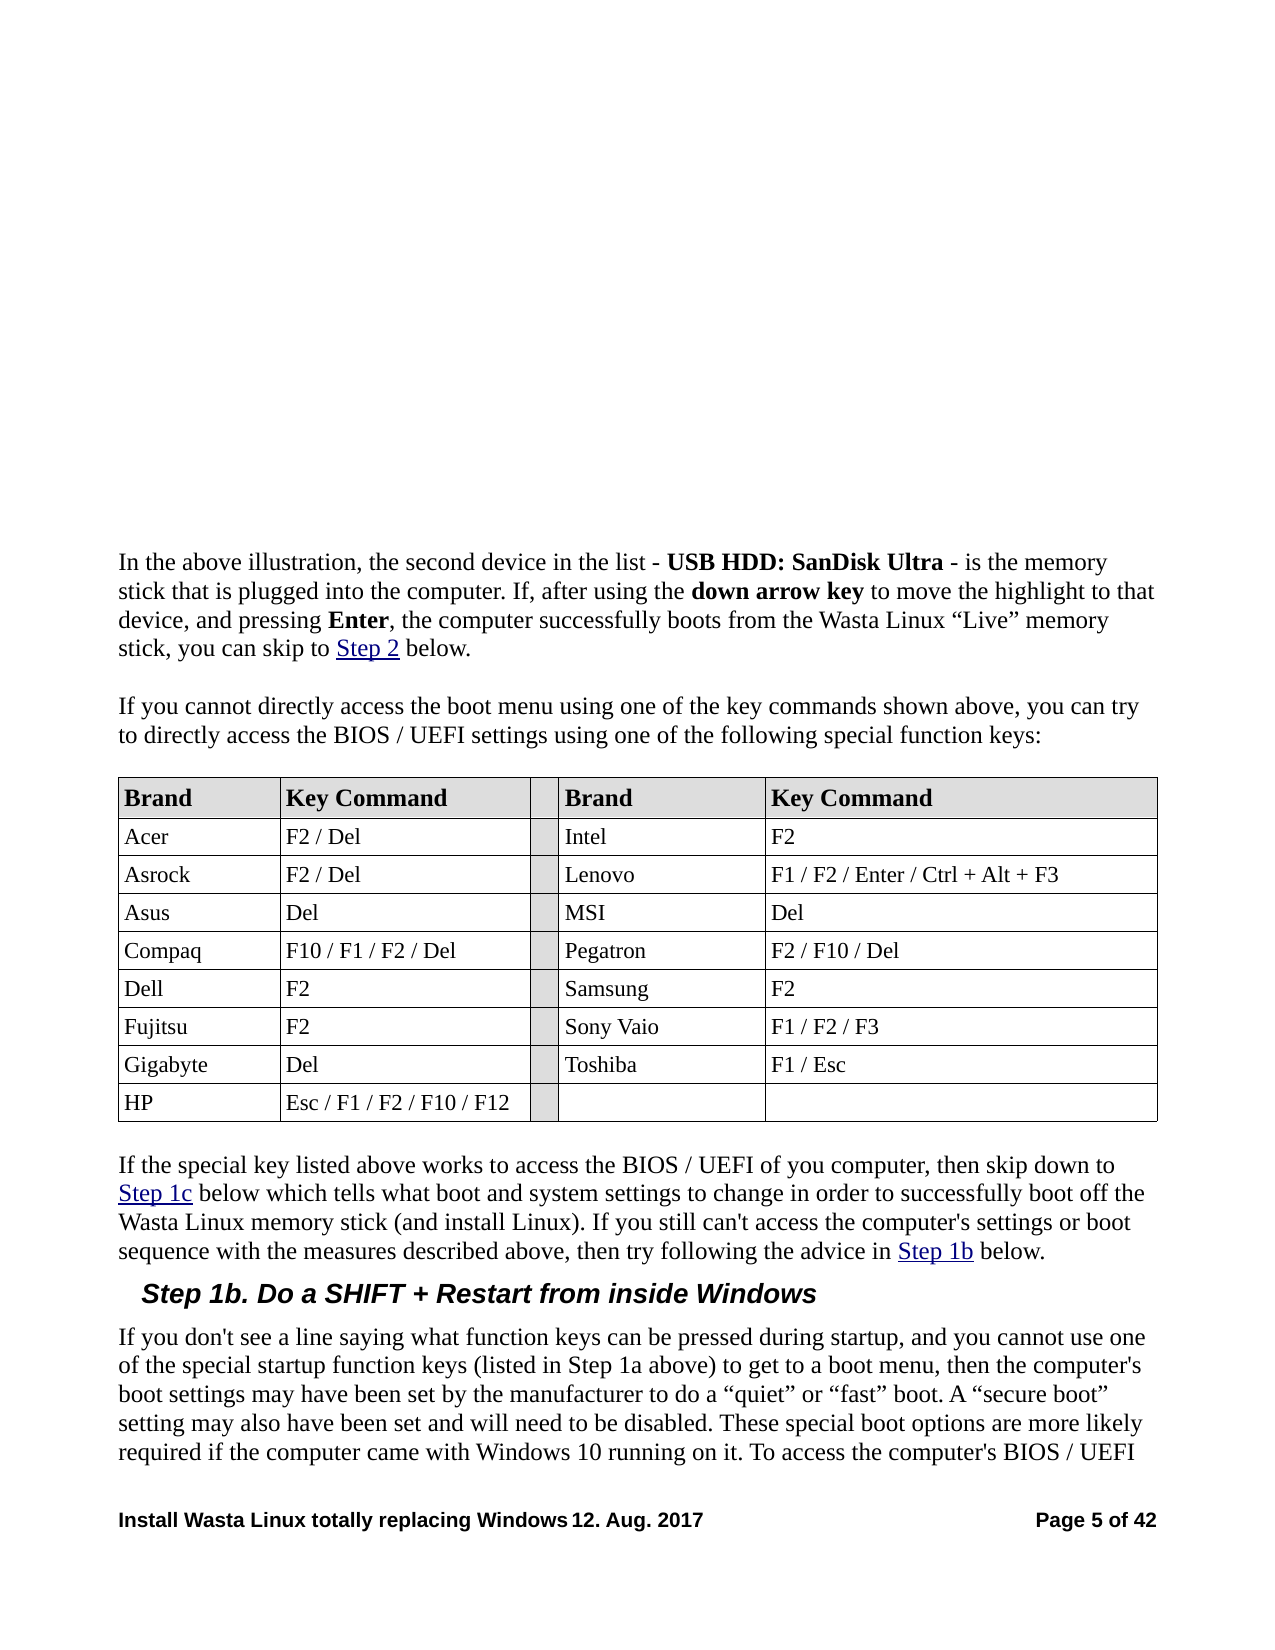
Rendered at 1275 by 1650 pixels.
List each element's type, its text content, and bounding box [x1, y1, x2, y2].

table_cell Esc / F1 / F2 / F10 / F12 [281, 1084, 530, 1121]
table_cell F2 [766, 970, 1157, 1007]
table_cell F2 [281, 970, 530, 1007]
table_cell [531, 970, 558, 1007]
table_cell [766, 1084, 1157, 1121]
table_cell Dell [119, 970, 280, 1007]
table_cell Sony Vaio [559, 1008, 765, 1045]
subtitle Step 1b. Do a SHIFT + Restart from inside Windows [118, 1277, 1157, 1309]
table_cell Asus [119, 894, 280, 931]
table_cell [531, 1046, 558, 1083]
table_header Key Command [281, 778, 530, 817]
table_cell Del [281, 1046, 530, 1083]
table_cell Del [281, 894, 530, 931]
table_header [531, 778, 558, 817]
table_header Key Command [766, 778, 1157, 817]
table_header Brand [119, 778, 280, 817]
table_cell F1 / F2 / Enter / Ctrl + Alt + F3 [766, 856, 1157, 893]
table_cell Del [766, 894, 1157, 931]
table_cell [531, 932, 558, 969]
text If you cannot directly access the boot menu using one of the key commands shown above, you can try to directly access the BIOS / UEFI settings using one of the following special function keys: [118, 691, 1157, 748]
table_cell F2 [281, 1008, 530, 1045]
table_cell Fujitsu [119, 1008, 280, 1045]
table_cell F2 / Del [281, 856, 530, 893]
table_cell F2 / F10 / Del [766, 932, 1157, 969]
table_cell Samsung [559, 970, 765, 1007]
table_cell Asrock [119, 856, 280, 893]
table_cell [531, 1008, 558, 1045]
table_cell F1 / Esc [766, 1046, 1157, 1083]
table_cell Compaq [119, 932, 280, 969]
table_cell [531, 819, 558, 855]
table_cell MSI [559, 894, 765, 931]
table_cell Toshiba [559, 1046, 765, 1083]
table_cell F2 / Del [281, 819, 530, 855]
table_cell Lenovo [559, 856, 765, 893]
table_cell Acer [119, 819, 280, 855]
table_cell Intel [559, 819, 765, 855]
table_cell HP [119, 1084, 280, 1121]
table_cell F10 / F1 / F2 / Del [281, 932, 530, 969]
text In the above illustration, the second device in the list - USB HDD: SanDisk Ultra - is the memory stick that is plugged into the computer. If, after using the down arrow key to move the highlight to that device, and pressing Enter, the computer successfully boots from the Wasta Linux “Live” memory stick, you can skip to Step 2 below. [118, 547, 1157, 662]
table_cell F1 / F2 / F3 [766, 1008, 1157, 1045]
text If the special key listed above works to access the BIOS / UEFI of you computer, then skip down to Step 1c below which tells what boot and system settings to change in order to successfully boot off the Wasta Linux memory stick (and install Linux). If you still can't access the computer's settings or boot sequence with the measures described above, then try following the advice in Step 1b below. [118, 1150, 1157, 1265]
table_cell [531, 1084, 558, 1121]
text If you don't see a line saying what function keys can be pressed during startup, and you cannot use one of the special startup function keys (listed in Step 1a above) to get to a boot menu, then the computer's boot settings may have been set by the manufacturer to do a “quiet” or “fast” boot. A “secure boot” setting may also have been set and will need to be disabled. These special boot options are more likely required if the computer came with Windows 10 running on it. To access the computer's BIOS / UEFI [118, 1322, 1157, 1465]
table_cell Gigabyte [119, 1046, 280, 1083]
table_header Brand [559, 778, 765, 817]
table_cell Pegatron [559, 932, 765, 969]
table_cell [559, 1084, 765, 1121]
table_cell [531, 856, 558, 893]
table_cell F2 [766, 819, 1157, 855]
table_cell [531, 894, 558, 931]
